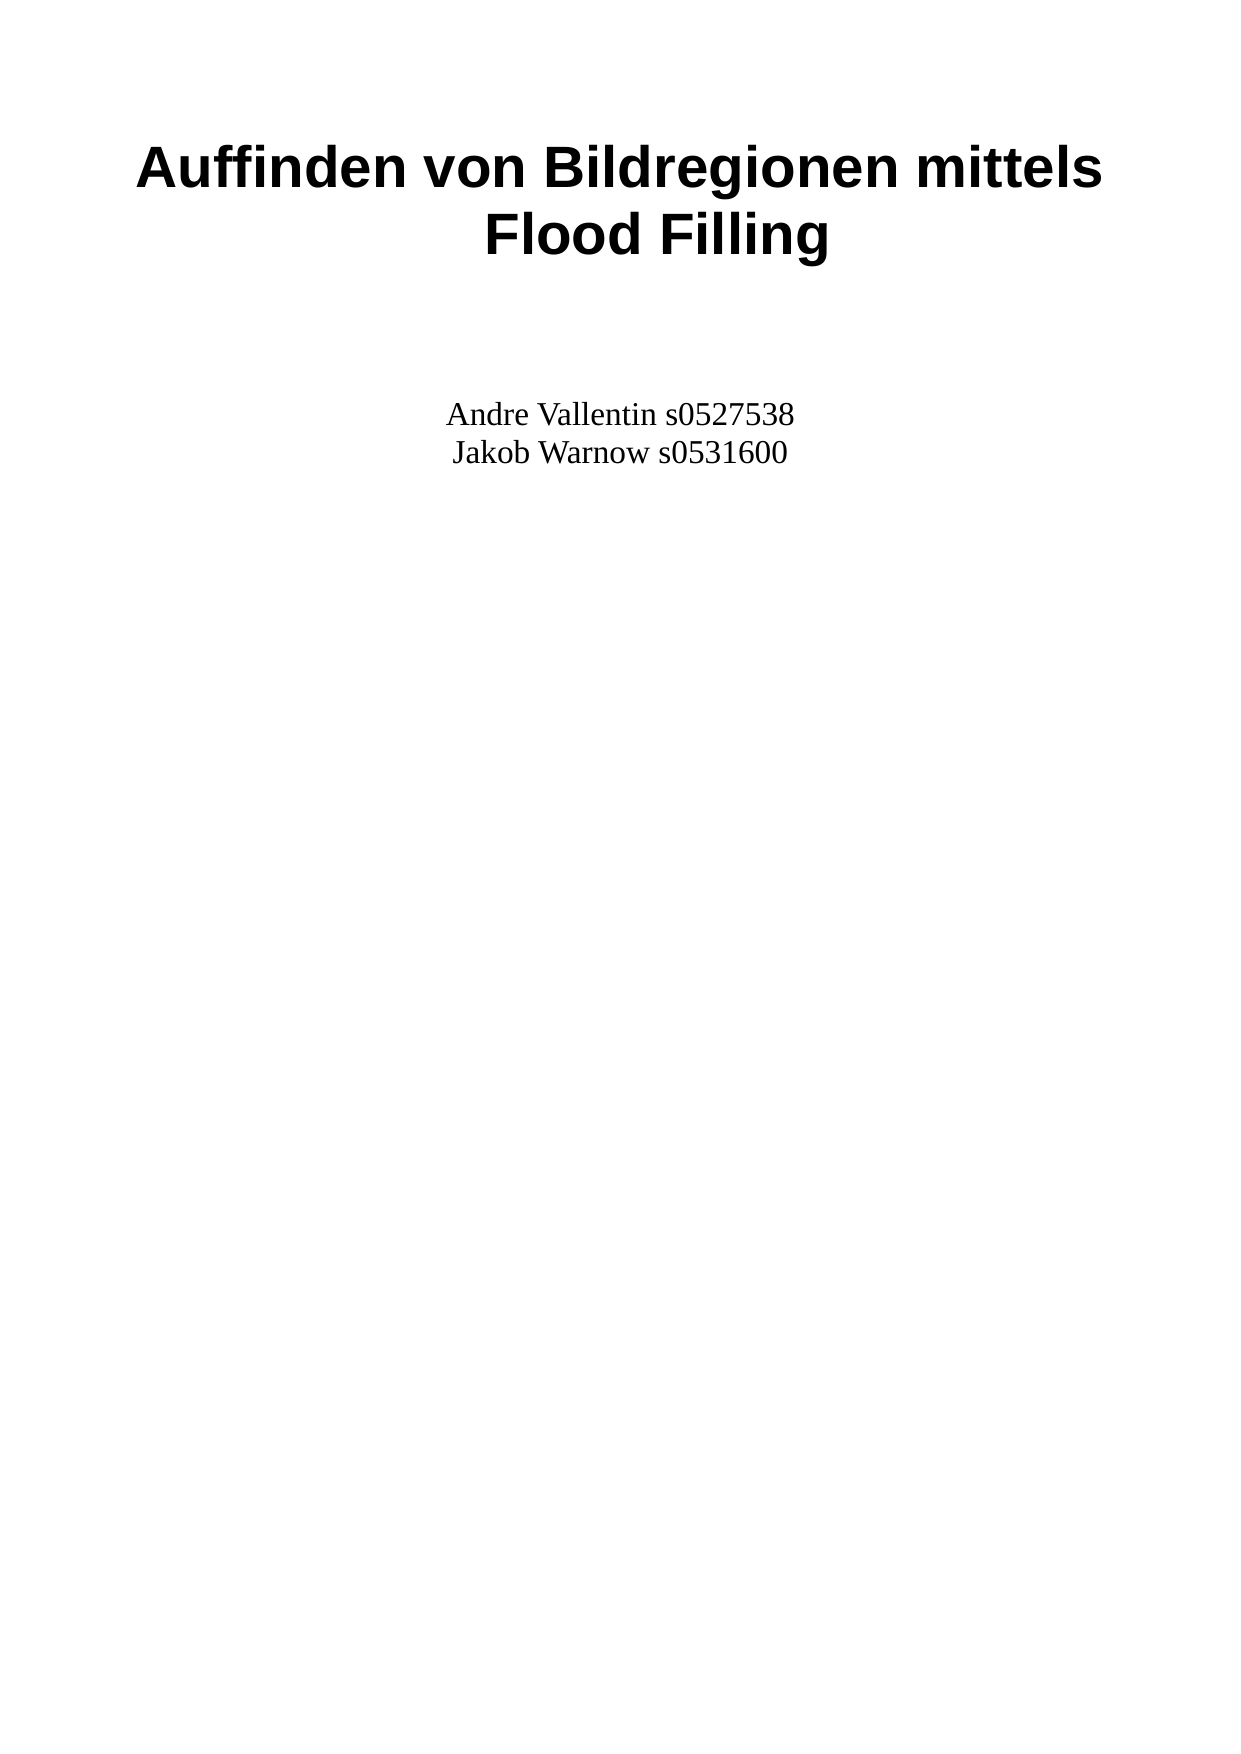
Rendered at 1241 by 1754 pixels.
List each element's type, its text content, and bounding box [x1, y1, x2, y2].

subtitle Auffinden von Bildregionen mittels Flood Filling [118, 133, 1122, 267]
text Andre Vallentin s0527538 [118, 394, 1122, 433]
text Jakob Warnow s0531600 [118, 433, 1122, 471]
